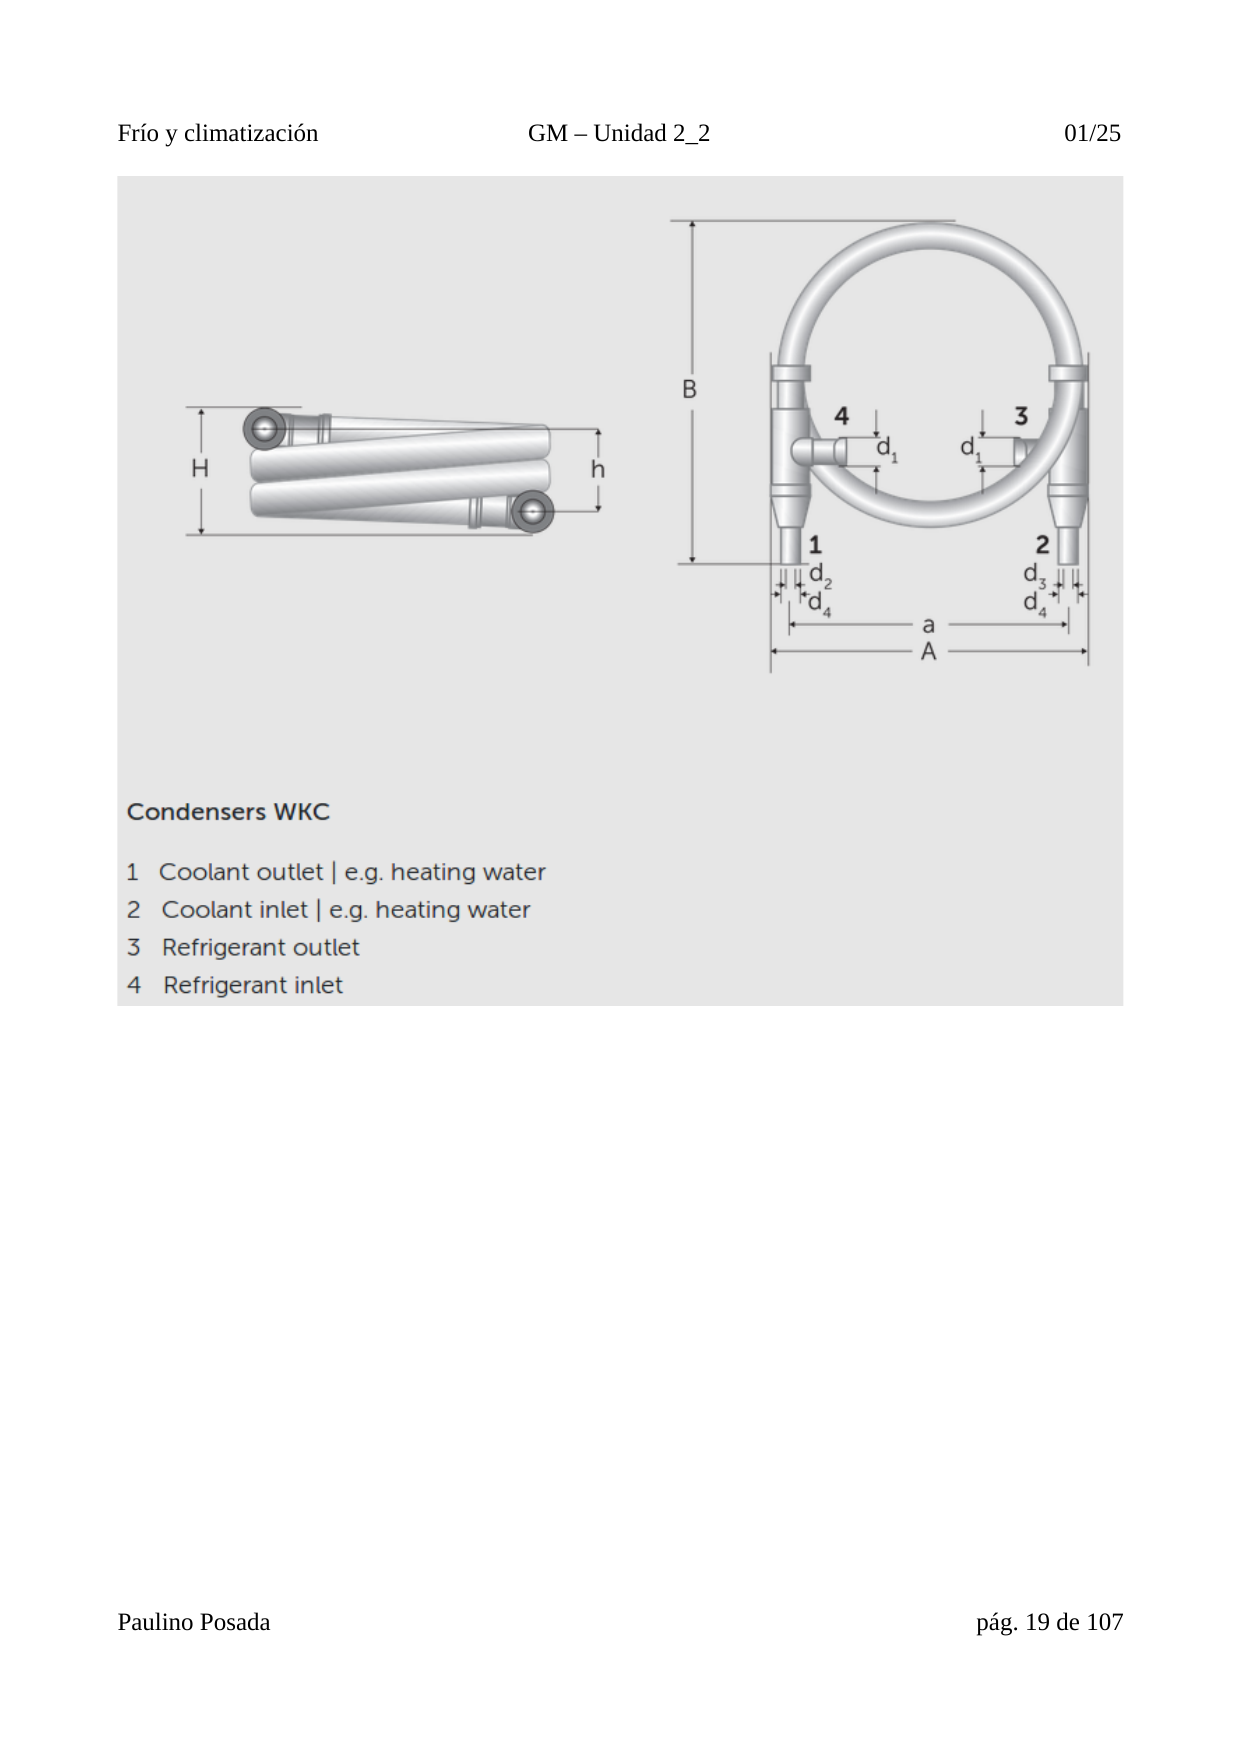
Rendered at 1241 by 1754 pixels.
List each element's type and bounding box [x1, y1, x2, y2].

picture [117, 176, 1124, 1006]
